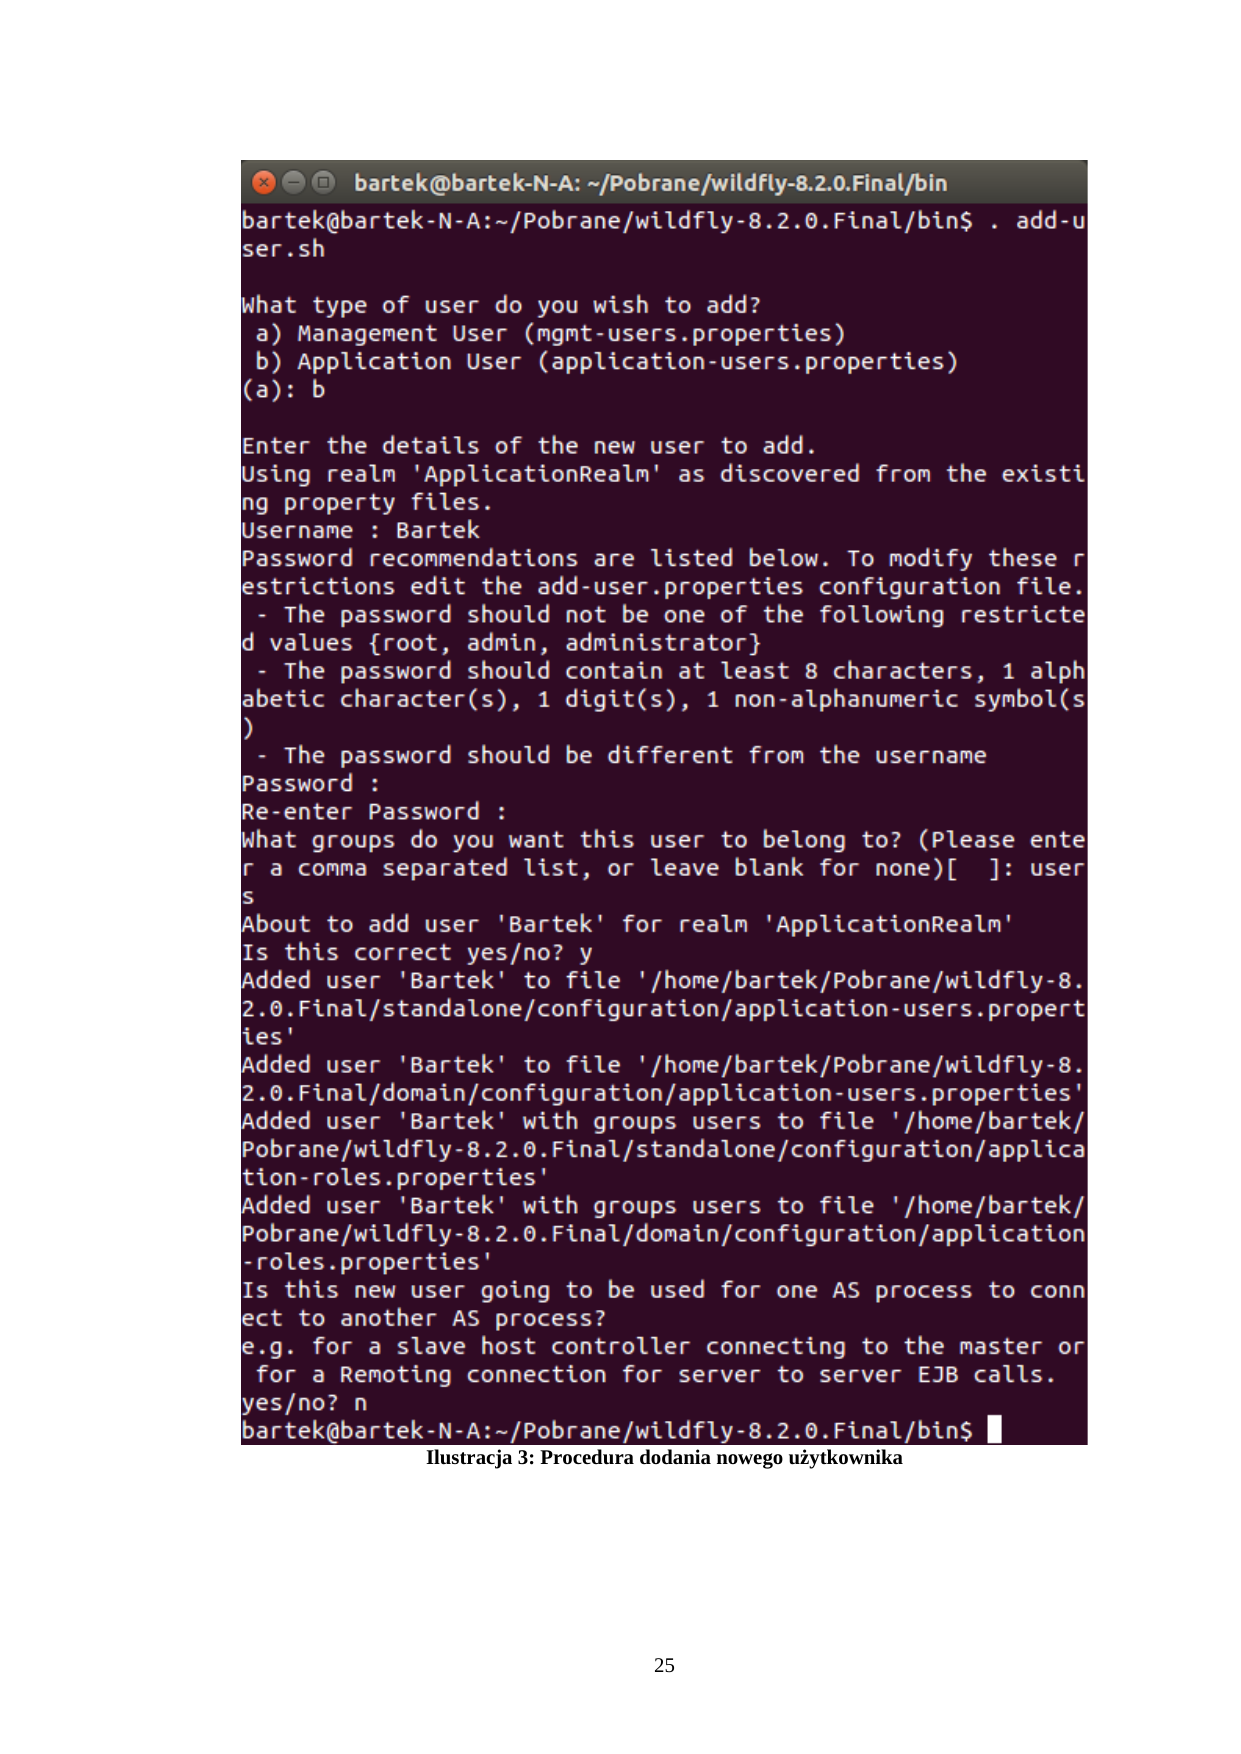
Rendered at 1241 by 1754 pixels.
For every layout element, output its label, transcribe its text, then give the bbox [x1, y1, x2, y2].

picture [241, 160, 1088, 1445]
text Ilustracja 3: Procedura dodania nowego użytkownika [241, 1445, 1088, 1469]
